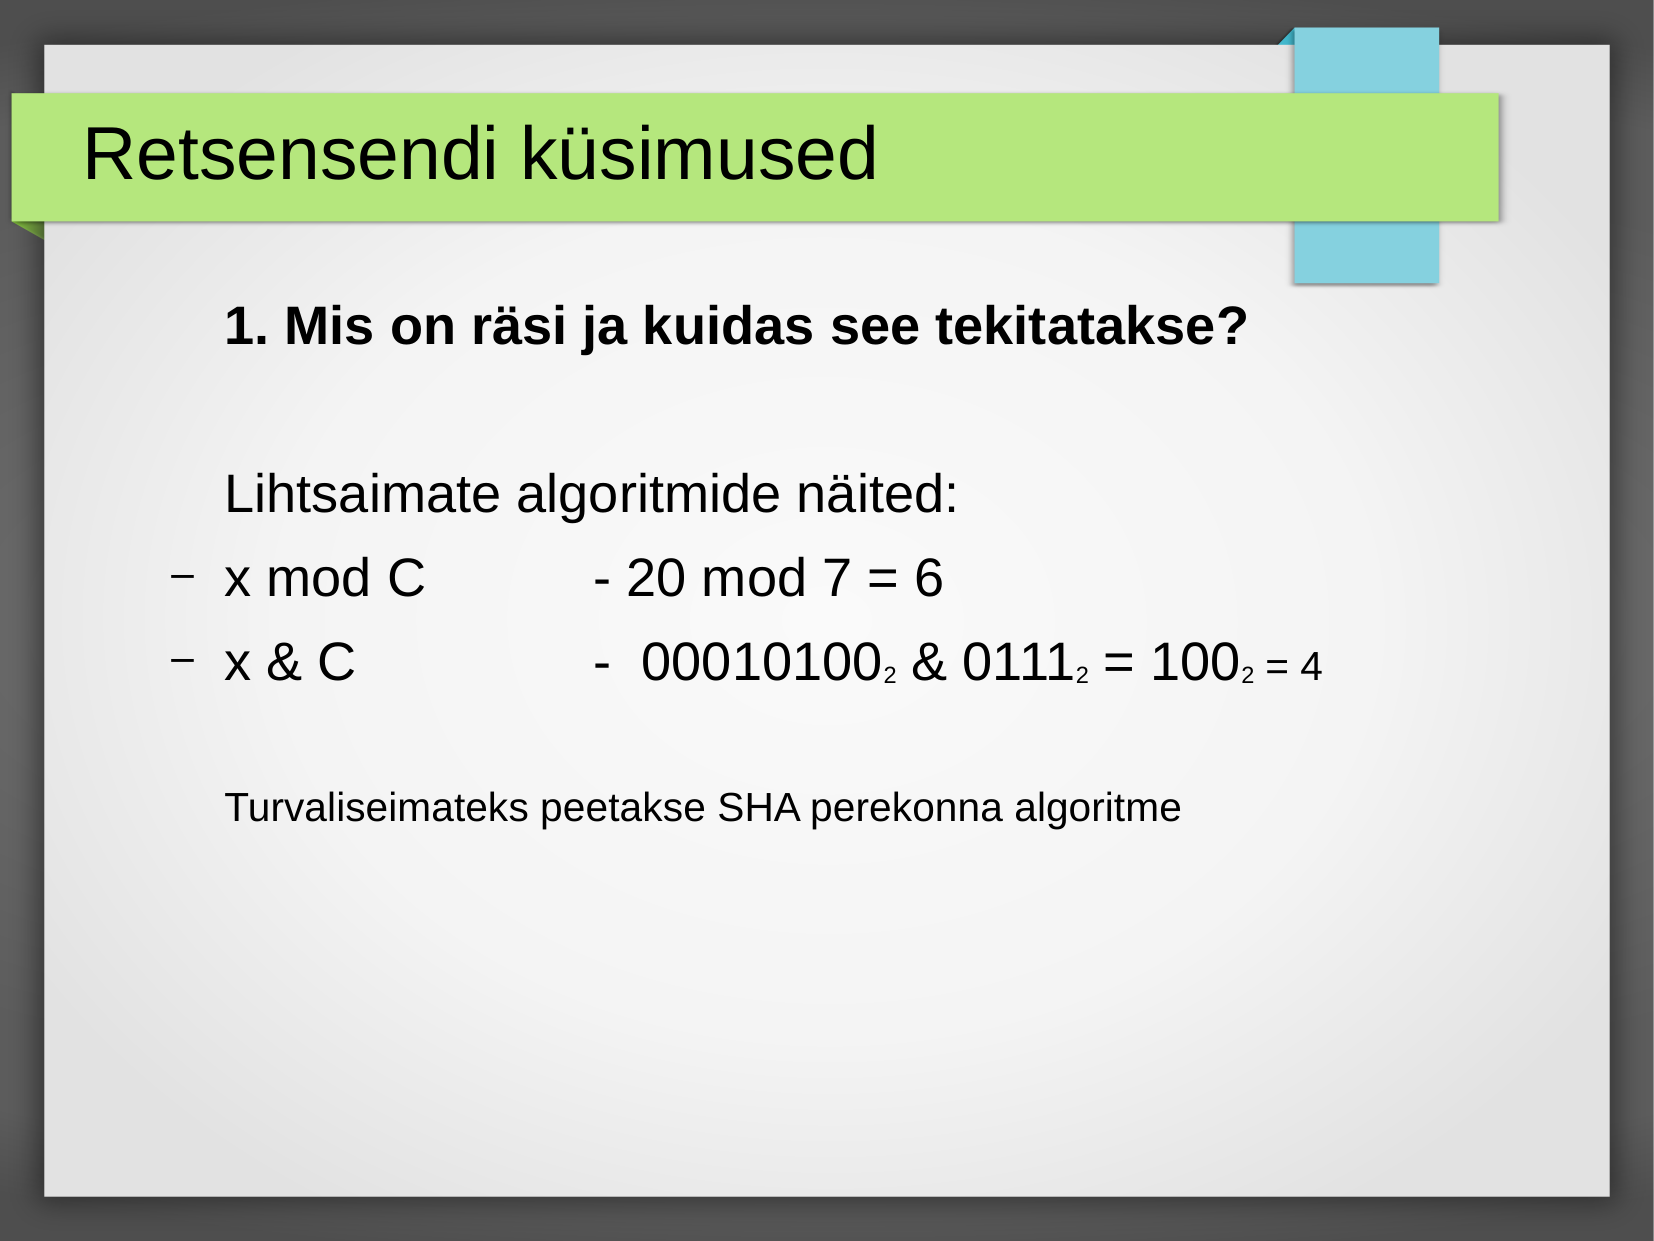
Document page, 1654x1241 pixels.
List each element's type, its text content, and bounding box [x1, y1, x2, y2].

picture [0, 0, 1654, 1241]
list 1. Mis on räsi ja kuidas see tekitatakse? Lihtsaimate algoritmide näited: x mod C - 20 mod 7 = 6 x & C - 000101002 & 01112 = 1002 = 4 Turvaliseimateks peetakse SHA perekonna algoritme [82, 295, 1571, 1000]
title Retsensendi küsimused [82, 94, 1264, 213]
